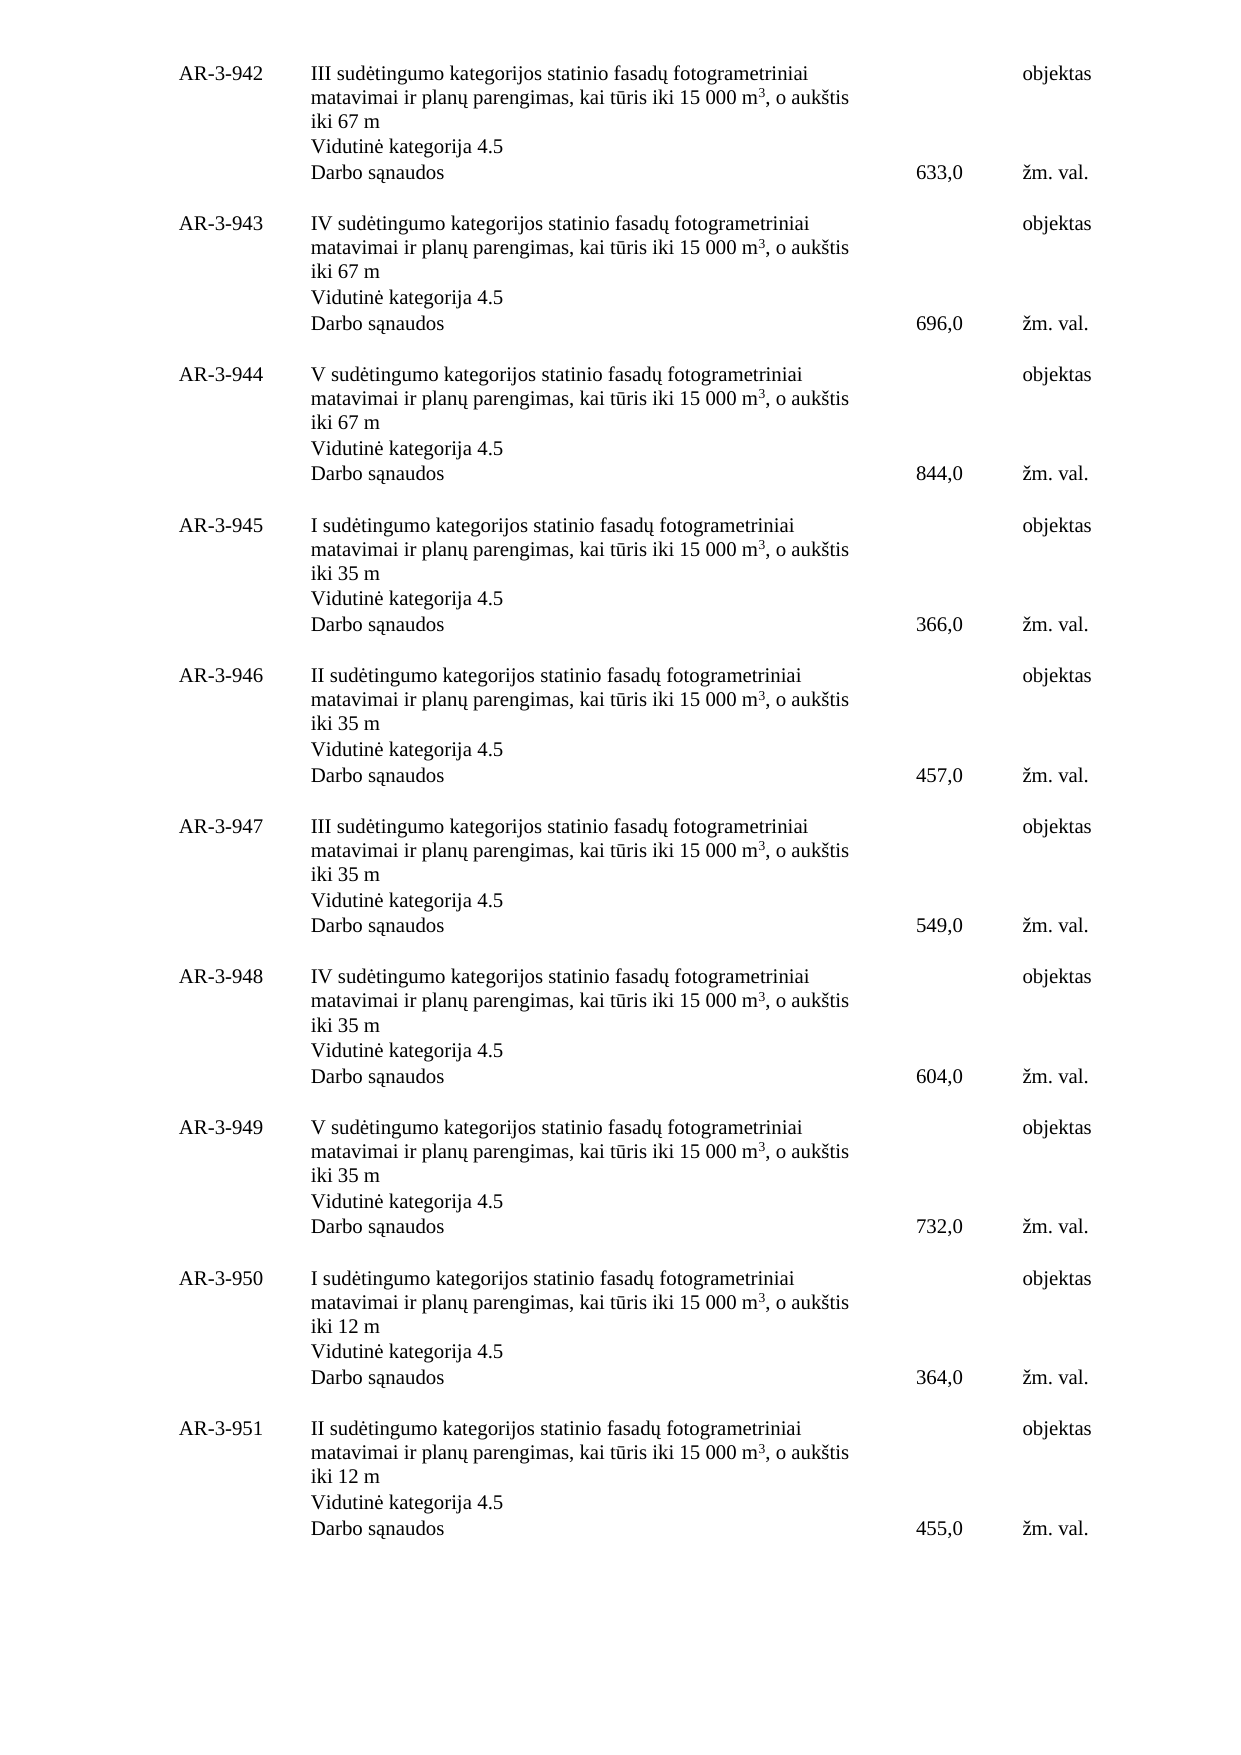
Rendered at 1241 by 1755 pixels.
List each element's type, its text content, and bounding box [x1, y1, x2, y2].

table_cell [1021, 1187, 1181, 1213]
table_cell II sudėtingumo kategorijos statinio fasadų fotogrametriniai matavimai ir planų parengimas, kai tūris iki 15 000 m3, o aukštis iki 12 m [309, 1415, 858, 1488]
table_cell [177, 1389, 309, 1415]
table_cell AR-3-944 [177, 360, 309, 434]
table_cell [1021, 1389, 1181, 1415]
table_cell objektas [1021, 963, 1181, 1037]
table_cell [858, 284, 1021, 309]
table_cell AR-3-946 [177, 662, 309, 735]
table_cell 732,0 [858, 1213, 1021, 1238]
table_cell [1021, 937, 1181, 963]
table_cell [1021, 1088, 1181, 1113]
table_cell Vidutinė kategorija 4.5 [309, 133, 858, 158]
table_cell [858, 1037, 1021, 1062]
table_cell [177, 1062, 309, 1088]
table_cell Vidutinė kategorija 4.5 [309, 886, 858, 912]
table_cell [177, 585, 309, 610]
table_cell AR-3-949 [177, 1114, 309, 1187]
table_cell [177, 937, 309, 963]
table_cell Darbo sąnaudos [309, 460, 858, 485]
table_cell [1021, 434, 1181, 460]
table_cell [858, 1338, 1021, 1363]
table_cell [177, 1540, 309, 1565]
table_cell IV sudėtingumo kategorijos statinio fasadų fotogrametriniai matavimai ir planų parengimas, kai tūris iki 15 000 m3, o aukštis iki 67 m [309, 210, 858, 283]
table_cell [177, 1088, 309, 1113]
table_cell Vidutinė kategorija 4.5 [309, 1338, 858, 1363]
table_cell [177, 434, 309, 460]
table_cell [177, 1187, 309, 1213]
table_cell AR-3-945 [177, 511, 309, 585]
table_cell Darbo sąnaudos [309, 159, 858, 184]
table_cell AR-3-947 [177, 812, 309, 886]
table_cell objektas [1021, 812, 1181, 886]
table_cell Vidutinė kategorija 4.5 [309, 1187, 858, 1213]
table_cell I sudėtingumo kategorijos statinio fasadų fotogrametriniai matavimai ir planų parengimas, kai tūris iki 15 000 m3, o aukštis iki 35 m [309, 511, 858, 585]
table_cell [858, 662, 1021, 735]
table_cell [858, 184, 1021, 210]
table_cell [177, 133, 309, 158]
table_cell [1021, 585, 1181, 610]
table_cell Vidutinė kategorija 4.5 [309, 1489, 858, 1514]
table_cell [1021, 1489, 1181, 1514]
table_cell [858, 636, 1021, 662]
table_cell AR-3-951 [177, 1415, 309, 1488]
table_cell Darbo sąnaudos [309, 1213, 858, 1238]
table_cell [858, 511, 1021, 585]
table_cell Darbo sąnaudos [309, 610, 858, 636]
table_cell [1021, 1540, 1181, 1565]
table_cell III sudėtingumo kategorijos statinio fasadų fotogrametriniai matavimai ir planų parengimas, kai tūris iki 15 000 m3, o aukštis iki 67 m [309, 59, 858, 133]
table_cell Darbo sąnaudos [309, 761, 858, 787]
table_cell [177, 610, 309, 636]
table_cell [309, 937, 858, 963]
table_cell [858, 585, 1021, 610]
table_cell [177, 912, 309, 937]
table_cell [177, 636, 309, 662]
table_cell Darbo sąnaudos [309, 309, 858, 335]
table_cell [1021, 284, 1181, 309]
table_cell objektas [1021, 210, 1181, 283]
table_cell [1021, 133, 1181, 158]
table_cell [1021, 485, 1181, 511]
table_cell [858, 1187, 1021, 1213]
table_cell Vidutinė kategorija 4.5 [309, 735, 858, 761]
table_cell [309, 335, 858, 360]
table_cell 633,0 [858, 159, 1021, 184]
table_cell [177, 761, 309, 787]
table_cell [177, 1037, 309, 1062]
table_cell objektas [1021, 662, 1181, 735]
table_cell objektas [1021, 59, 1181, 133]
table_cell [858, 1489, 1021, 1514]
table_cell [1021, 1239, 1181, 1264]
table_cell [177, 309, 309, 335]
table_cell žm. val. [1021, 460, 1181, 485]
table_cell [858, 963, 1021, 1037]
table_cell žm. val. [1021, 1062, 1181, 1088]
table_cell Darbo sąnaudos [309, 1062, 858, 1088]
table_cell Vidutinė kategorija 4.5 [309, 1037, 858, 1062]
table_cell [858, 787, 1021, 812]
table_cell [177, 1338, 309, 1363]
table_cell 844,0 [858, 460, 1021, 485]
table_cell [177, 1239, 309, 1264]
table_cell III sudėtingumo kategorijos statinio fasadų fotogrametriniai matavimai ir planų parengimas, kai tūris iki 15 000 m3, o aukštis iki 35 m [309, 812, 858, 886]
table_cell [309, 1389, 858, 1415]
table_cell [858, 735, 1021, 761]
table_cell Darbo sąnaudos [309, 1514, 858, 1540]
table_cell Vidutinė kategorija 4.5 [309, 434, 858, 460]
table_cell [177, 335, 309, 360]
table_cell [177, 184, 309, 210]
table_cell [858, 1239, 1021, 1264]
table_cell [858, 210, 1021, 283]
table_cell [177, 886, 309, 912]
table_cell objektas [1021, 511, 1181, 585]
table_cell žm. val. [1021, 159, 1181, 184]
table_cell AR-3-942 [177, 59, 309, 133]
table_cell [858, 133, 1021, 158]
table_cell [309, 787, 858, 812]
table_cell II sudėtingumo kategorijos statinio fasadų fotogrametriniai matavimai ir planų parengimas, kai tūris iki 15 000 m3, o aukštis iki 35 m [309, 662, 858, 735]
table_cell Darbo sąnaudos [309, 1364, 858, 1389]
table_cell [1021, 335, 1181, 360]
table_cell [858, 1415, 1021, 1488]
table_cell [177, 159, 309, 184]
table_cell Vidutinė kategorija 4.5 [309, 585, 858, 610]
table_cell AR-3-943 [177, 210, 309, 283]
table_cell [309, 184, 858, 210]
table_cell objektas [1021, 1114, 1181, 1187]
table_cell [177, 1489, 309, 1514]
table_cell 457,0 [858, 761, 1021, 787]
table_cell [309, 485, 858, 511]
table_cell [177, 284, 309, 309]
table_cell [1021, 886, 1181, 912]
table_cell IV sudėtingumo kategorijos statinio fasadų fotogrametriniai matavimai ir planų parengimas, kai tūris iki 15 000 m3, o aukštis iki 35 m [309, 963, 858, 1037]
table_cell [177, 1364, 309, 1389]
table_cell [309, 1088, 858, 1113]
table_cell [177, 485, 309, 511]
table_cell [177, 735, 309, 761]
table_cell žm. val. [1021, 912, 1181, 937]
table_cell [858, 886, 1021, 912]
table_cell Vidutinė kategorija 4.5 [309, 284, 858, 309]
table_cell [858, 1389, 1021, 1415]
table_cell žm. val. [1021, 761, 1181, 787]
table_cell [309, 1239, 858, 1264]
table_cell [1021, 184, 1181, 210]
table_cell Darbo sąnaudos [309, 912, 858, 937]
table_cell I sudėtingumo kategorijos statinio fasadų fotogrametriniai matavimai ir planų parengimas, kai tūris iki 15 000 m3, o aukštis iki 12 m [309, 1264, 858, 1338]
table_cell AR-3-950 [177, 1264, 309, 1338]
table_cell [1021, 1037, 1181, 1062]
table_cell [1021, 636, 1181, 662]
table_cell 549,0 [858, 912, 1021, 937]
table_cell žm. val. [1021, 309, 1181, 335]
table_cell objektas [1021, 360, 1181, 434]
table_cell [1021, 787, 1181, 812]
table_cell [1021, 735, 1181, 761]
table_cell [309, 1540, 858, 1565]
table_cell [177, 787, 309, 812]
table_cell žm. val. [1021, 1364, 1181, 1389]
table_cell 364,0 [858, 1364, 1021, 1389]
table_cell [858, 812, 1021, 886]
table_cell [858, 434, 1021, 460]
table_cell [1021, 1338, 1181, 1363]
table_cell [858, 1264, 1021, 1338]
table_cell 455,0 [858, 1514, 1021, 1540]
table_cell V sudėtingumo kategorijos statinio fasadų fotogrametriniai matavimai ir planų parengimas, kai tūris iki 15 000 m3, o aukštis iki 67 m [309, 360, 858, 434]
table_cell žm. val. [1021, 1514, 1181, 1540]
table_cell [177, 460, 309, 485]
table_cell [858, 937, 1021, 963]
table_cell [309, 636, 858, 662]
table_cell 604,0 [858, 1062, 1021, 1088]
table_cell V sudėtingumo kategorijos statinio fasadų fotogrametriniai matavimai ir planų parengimas, kai tūris iki 15 000 m3, o aukštis iki 35 m [309, 1114, 858, 1187]
table_cell [177, 1514, 309, 1540]
table_cell objektas [1021, 1415, 1181, 1488]
table_cell [858, 1088, 1021, 1113]
table_cell [177, 1213, 309, 1238]
table_cell AR-3-948 [177, 963, 309, 1037]
table_cell [858, 335, 1021, 360]
table_cell [858, 360, 1021, 434]
table_cell 366,0 [858, 610, 1021, 636]
table_cell [858, 1114, 1021, 1187]
table_cell žm. val. [1021, 1213, 1181, 1238]
table_cell žm. val. [1021, 610, 1181, 636]
table_cell 696,0 [858, 309, 1021, 335]
table_cell [858, 1540, 1021, 1565]
table_cell [858, 59, 1021, 133]
table_cell [858, 485, 1021, 511]
table_cell objektas [1021, 1264, 1181, 1338]
